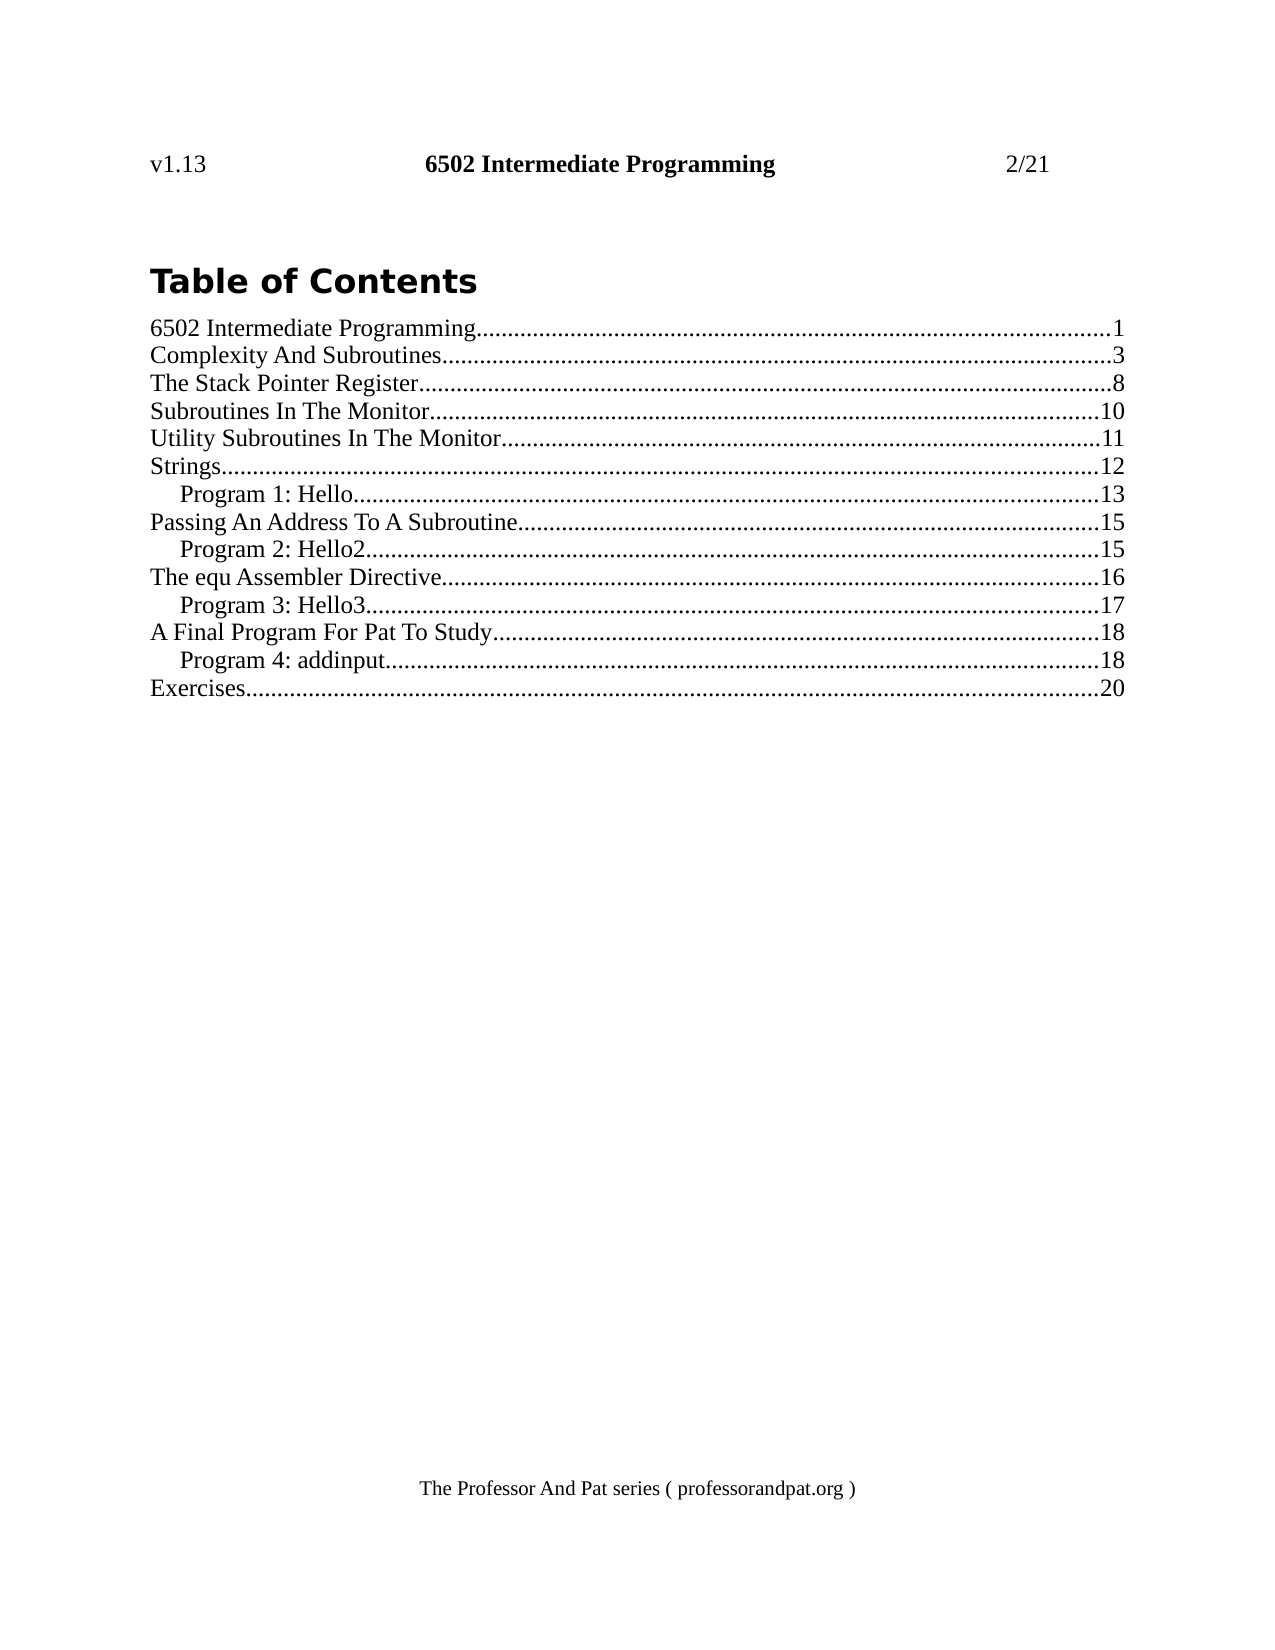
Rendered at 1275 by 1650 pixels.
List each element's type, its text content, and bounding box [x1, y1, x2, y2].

text The equ Assembler Directive 16 [150, 563, 1125, 591]
text Subroutines In The Monitor 10 [150, 397, 1125, 424]
text Program 1: Hello 13 [179, 480, 1125, 508]
text Strings 12 [150, 452, 1125, 480]
text Program 2: Hello2 15 [179, 535, 1125, 563]
text 6502 Intermediate Programming 1 [150, 314, 1125, 341]
text Utility Subroutines In The Monitor 11 [150, 424, 1125, 452]
text Program 4: addinput 18 [179, 646, 1125, 674]
subtitle Table of Contents [150, 263, 1125, 301]
text Exercises 20 [150, 674, 1125, 702]
text A Final Program For Pat To Study 18 [150, 618, 1125, 646]
text Complexity And Subroutines 3 [150, 341, 1125, 369]
text Program 3: Hello3 17 [179, 591, 1125, 618]
text The Stack Pointer Register 8 [150, 369, 1125, 397]
text Passing An Address To A Subroutine 15 [150, 508, 1125, 535]
